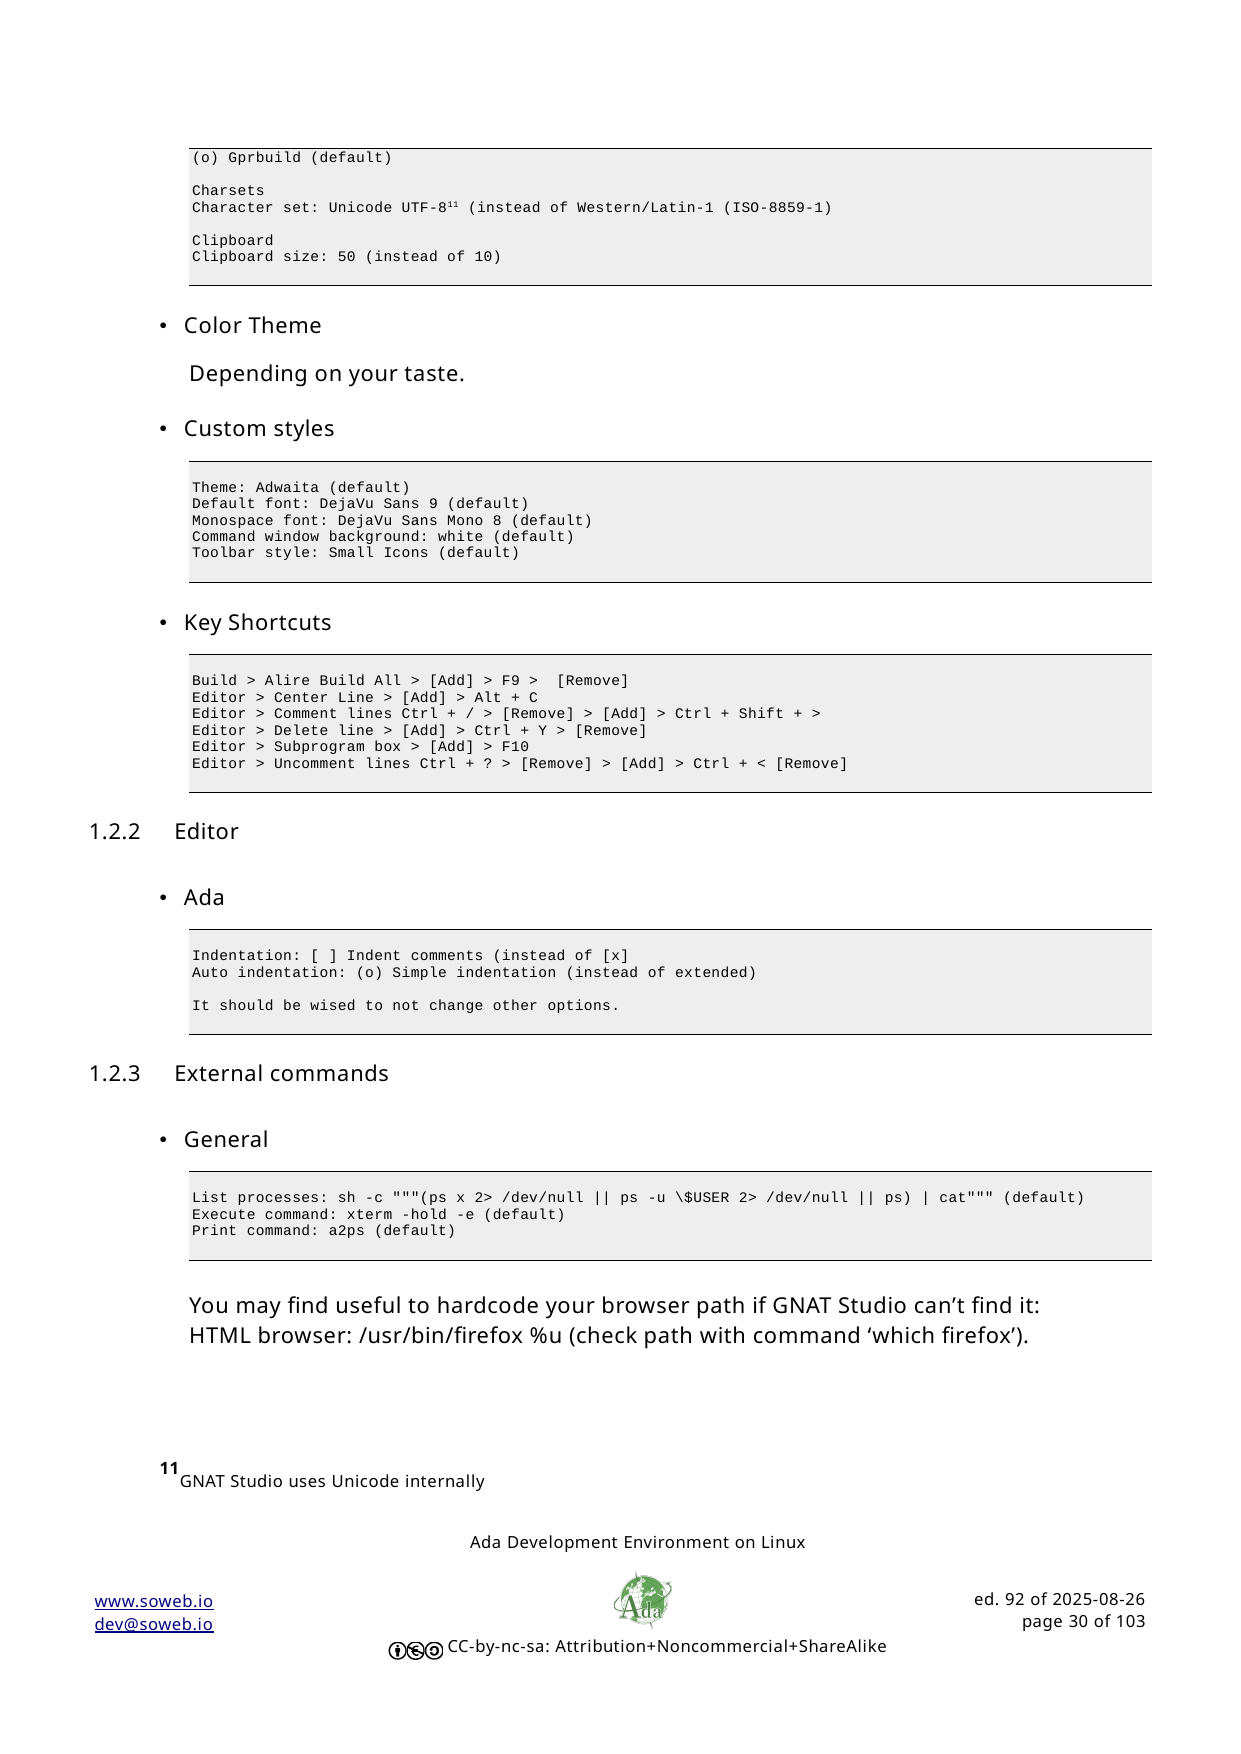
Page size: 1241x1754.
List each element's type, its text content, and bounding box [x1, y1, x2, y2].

picture [388, 1642, 443, 1660]
list Toolbar style: Small Icons (default) [189, 543, 1152, 582]
subtitle Editor [88, 816, 1152, 857]
list Clipboard size: 50 (instead of 10) [189, 246, 1152, 285]
list (o) Gprbuild (default) [189, 149, 1152, 164]
list Charsets [189, 181, 1152, 197]
list Editor > Subprogram box > [Add] > F10 [189, 737, 1152, 753]
list Monospace font: DejaVu Sans Mono 8 (default) [189, 510, 1152, 526]
text HTML browser: /usr/bin/firefox %u (check path with command ‘which firefox’). [189, 1320, 1152, 1350]
subtitle Ada [159, 880, 1152, 912]
list Command window background: white (default) [189, 526, 1152, 543]
list Theme: Adwaita (default) [189, 462, 1152, 493]
list Build > Alire Build All > [Add] > F9 > [Remove] [189, 655, 1152, 687]
picture [613, 1571, 672, 1630]
list Indentation: [ ] Indent comments (instead of [x] Auto indentation: (o) Simple indentation (instead of extended) [189, 930, 1152, 979]
list Editor > Uncomment lines Ctrl + ? > [Remove] > [Add] > Ctrl + < [Remove] [189, 753, 1152, 792]
text Depending on your taste. [189, 358, 1152, 388]
list Clipboard [189, 230, 1152, 246]
subtitle External commands [88, 1058, 1152, 1099]
list Editor > Delete line > [Add] > Ctrl + Y > [Remove] [189, 720, 1152, 737]
list List processes: sh -c """(ps x 2> /dev/null || ps -u \$USER 2> /dev/null || ps) | cat""" (default) [189, 1172, 1152, 1204]
list Character set: Unicode UTF-8 (instead of Western/Latin-1 (ISO-8859-1) [189, 197, 1152, 213]
subtitle Key Shortcuts [159, 605, 1152, 637]
list Print command: a2ps (default) [189, 1221, 1152, 1260]
list Default font: DejaVu Sans 9 (default) [189, 493, 1152, 510]
subtitle General [159, 1122, 1152, 1154]
list Execute command: xterm -hold -e (default) [189, 1204, 1152, 1221]
text You may find useful to hardcode your browser path if GNAT Studio can’t find it: [189, 1290, 1152, 1320]
list Editor > Comment lines Ctrl + / > [Remove] > [Add] > Ctrl + Shift + > [189, 704, 1152, 720]
subtitle Color Theme [159, 309, 1152, 340]
list It should be wised to not change other options. [189, 995, 1152, 1034]
text GNAT Studio uses Unicode internally [159, 1457, 1152, 1496]
subtitle Custom styles [159, 412, 1152, 443]
list Editor > Center Line > [Add] > Alt + C [189, 687, 1152, 704]
